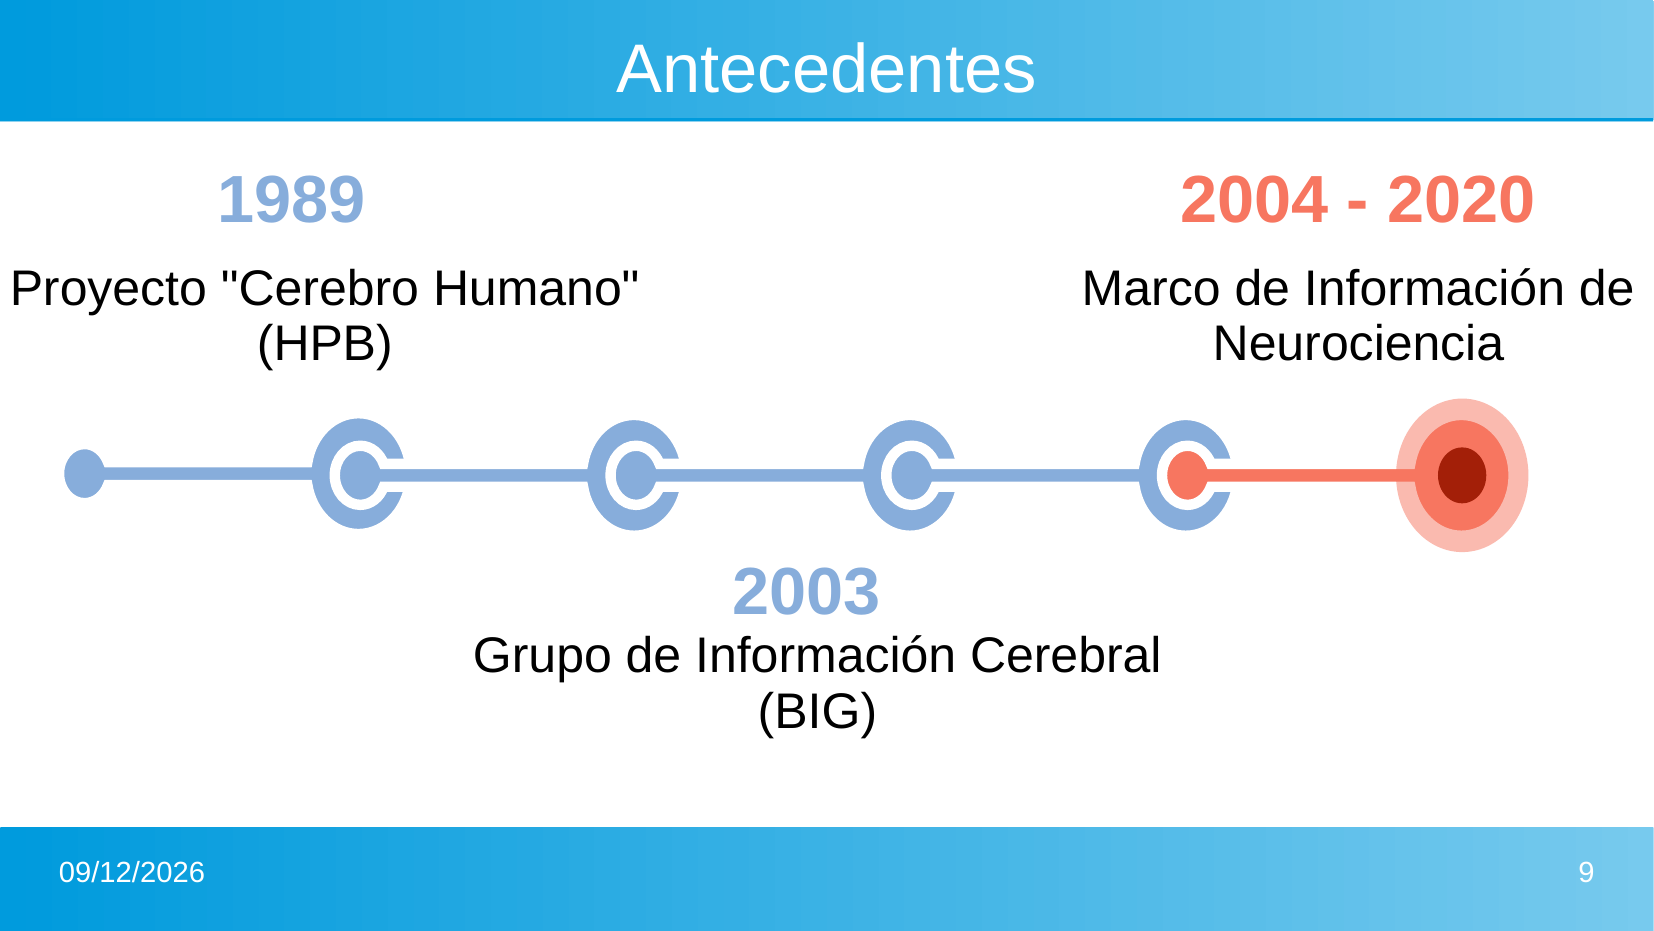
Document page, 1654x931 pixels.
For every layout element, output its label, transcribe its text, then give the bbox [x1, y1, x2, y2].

list Marco de Información de Neurociencia [1062, 259, 1654, 408]
text_box 1989 [193, 156, 373, 237]
title Antecedentes [59, 29, 1595, 108]
text_box [59, 398, 1529, 553]
text_box 2004 - 2020 [1122, 156, 1536, 237]
list Grupo de Información Cerebral (BIG) [442, 627, 1193, 762]
text_box 2003 [708, 547, 888, 628]
list Proyecto "Cerebro Humano" (HPB) [0, 259, 650, 408]
